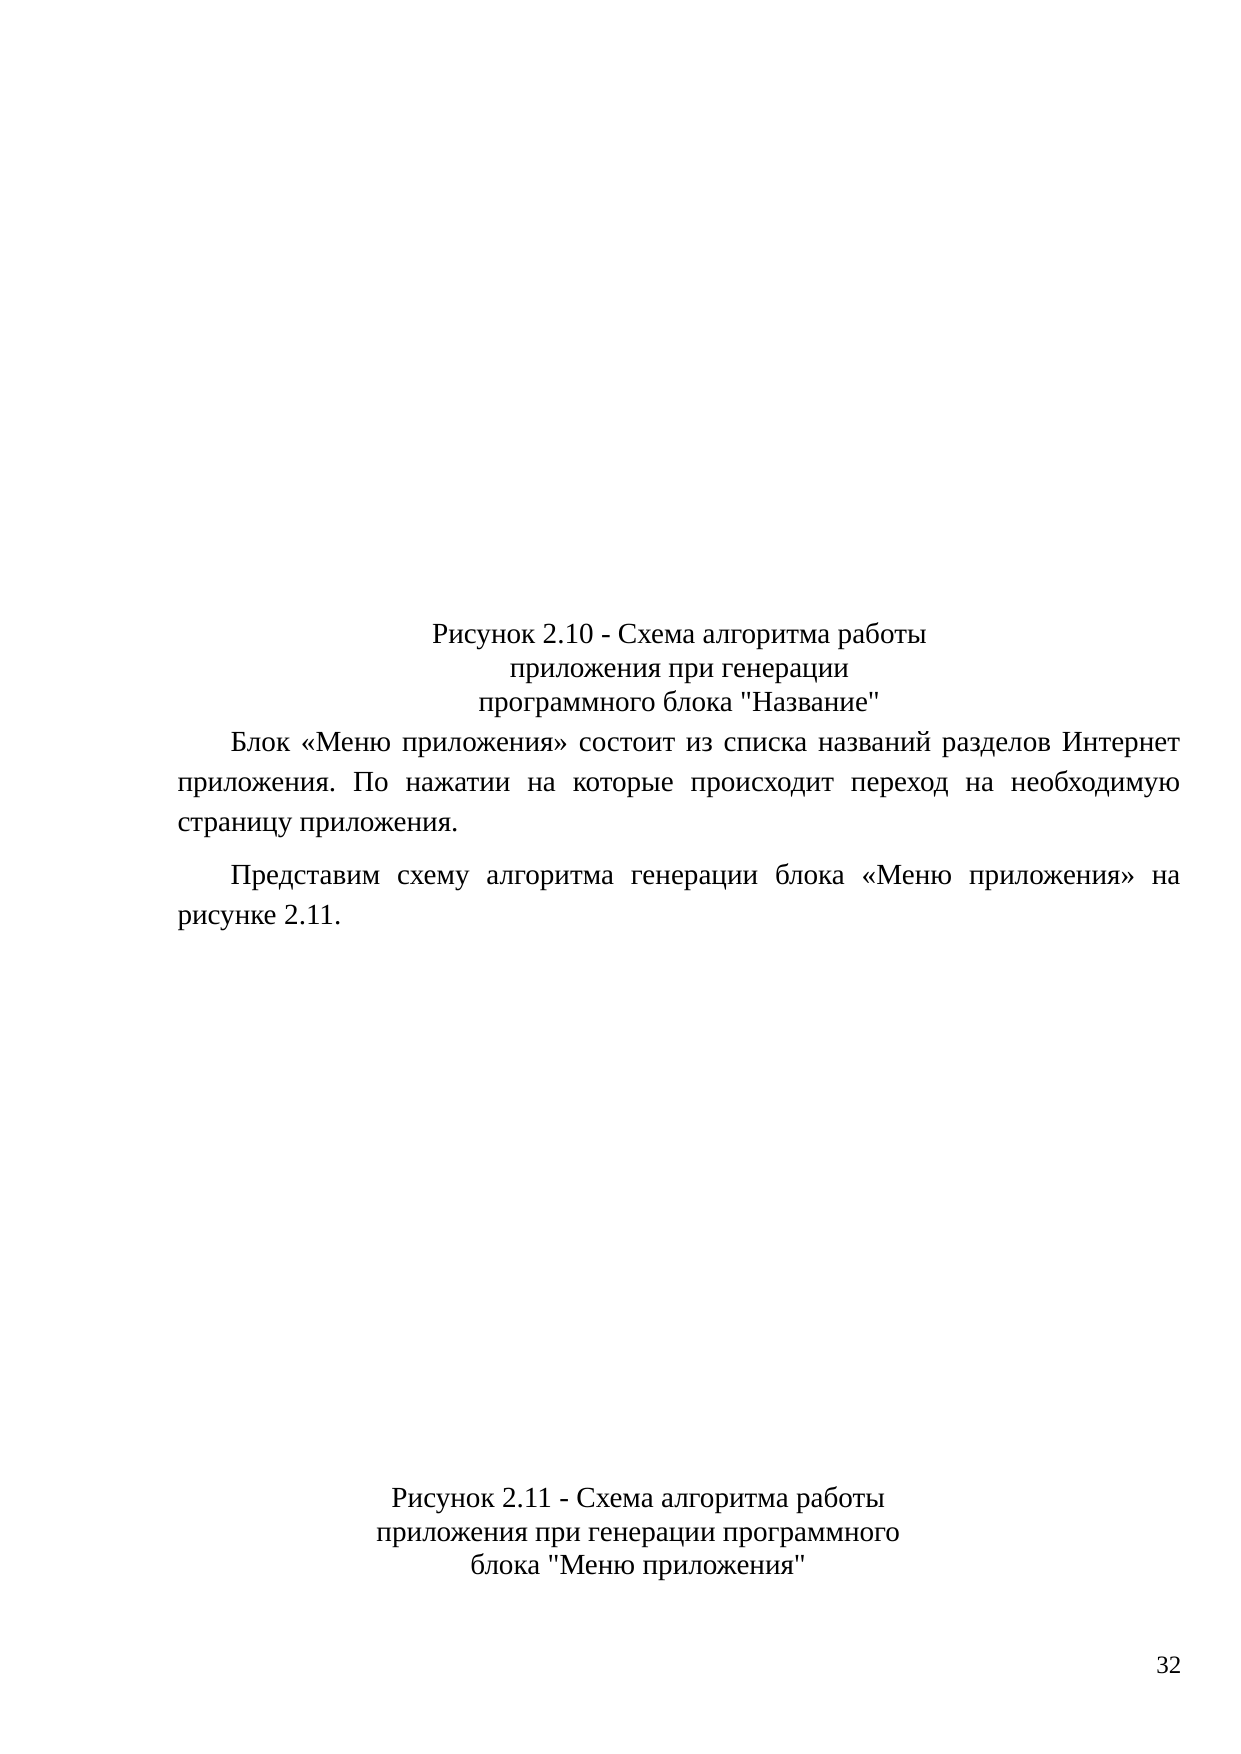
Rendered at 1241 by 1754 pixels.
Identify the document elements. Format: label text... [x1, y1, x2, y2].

text Представим схему алгоритма генерации блока «Меню приложения» на рисунке 2.11. [177, 857, 1181, 931]
text Рисунок 2.11 - Схема алгоритма работы приложения при генерации программного блока "Меню приложения" [356, 974, 920, 1581]
text Блок «Меню приложения» состоит из списка названий разделов Интернет приложения. По нажатии на которые происходит переход на необходимую страницу приложения. [177, 75, 1181, 838]
text Рисунок 2.10 - Схема алгоритма работы приложения при генерации программного блока "Название" [431, 87, 928, 717]
